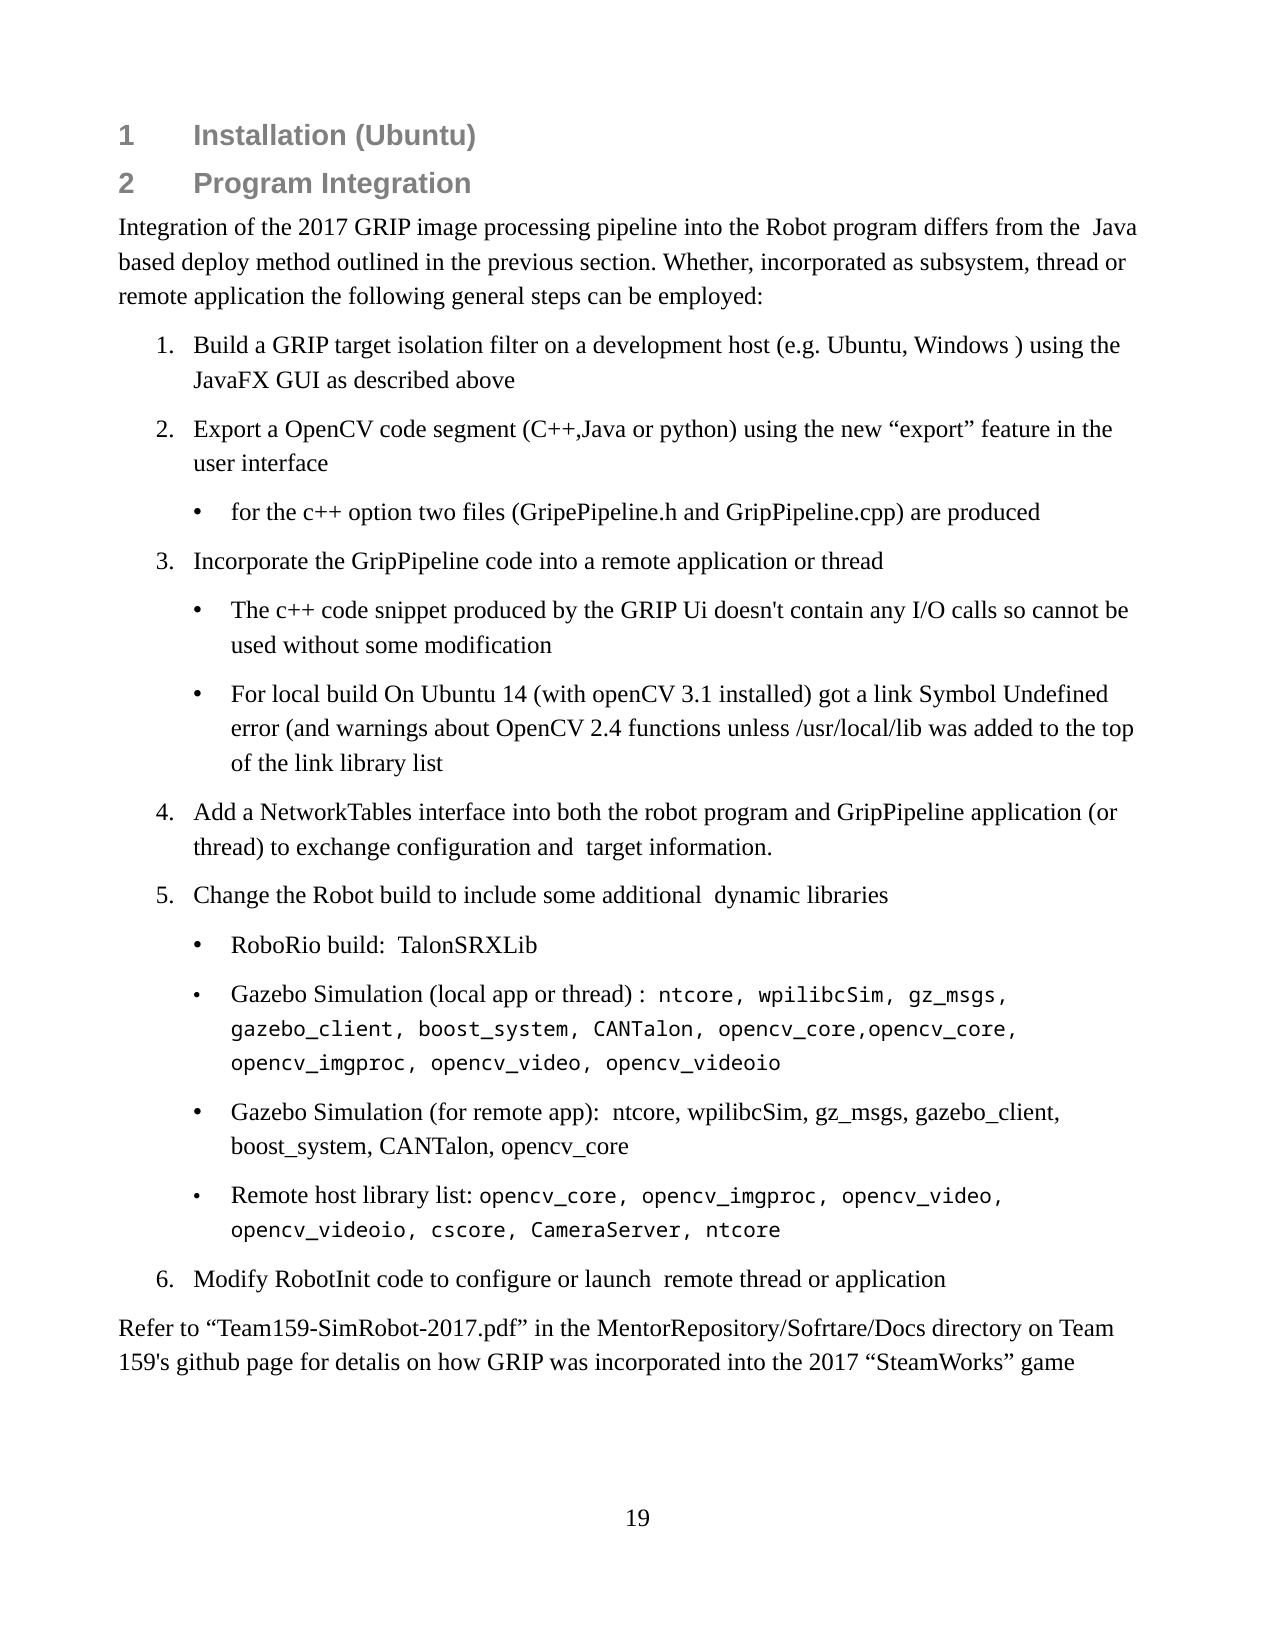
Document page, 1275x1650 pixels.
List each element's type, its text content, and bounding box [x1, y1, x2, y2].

list RoboRio build: TalonSRXLib [193, 930, 1157, 958]
list Build a GRIP target isolation filter on a development host (e.g. Ubuntu, Windows ) using the JavaFX GUI as described above [156, 330, 1157, 393]
subtitle Program Integration [118, 166, 1157, 200]
list Incorporate the GripPipeline code into a remote application or thread [156, 546, 1157, 575]
list Export a OpenCV code segment (C++,Java or python) using the new “export” feature in the user interface [156, 414, 1157, 477]
list Add a NetworkTables interface into both the robot program and GripPipeline application (or thread) to exchange configuration and target information. [156, 797, 1157, 860]
list Gazebo Simulation (local app or thread) : ntcore, wpilibcSim, gz_msgs, gazebo_client, boost_system, CANTalon, opencv_core,opencv_core, opencv_imgproc, opencv_video, opencv_videoio [193, 979, 1157, 1076]
list Gazebo Simulation (for remote app): ntcore, wpilibcSim, gz_msgs, gazebo_client, boost_system, CANTalon, opencv_core [193, 1097, 1157, 1160]
text Integration of the 2017 GRIP image processing pipeline into the Robot program differs from the Java based deploy method outlined in the previous section. Whether, incorporated as subsystem, thread or remote application the following general steps can be employed: [118, 212, 1157, 310]
text Refer to “Team159-SimRobot-2017.pdf” in the MentorRepository/Sofrtare/Docs directory on Team 159's github page for detalis on how GRIP was incorporated into the 2017 “SteamWorks” game [118, 1313, 1157, 1376]
list The c++ code snippet produced by the GRIP Ui doesn't contain any I/O calls so cannot be used without some modification [193, 596, 1157, 659]
list Remote host library list: opencv_core, opencv_imgproc, opencv_video, opencv_videoio, cscore, CameraServer, ntcore [193, 1180, 1157, 1244]
list Change the Robot build to include some additional dynamic libraries [156, 881, 1157, 909]
list For local build On Ubuntu 14 (with openCV 3.1 installed) got a link Symbol Undefined error (and warnings about OpenCV 2.4 functions unless /usr/local/lib was added to the top of the link library list [193, 679, 1157, 777]
subtitle Installation (Ubuntu) [118, 118, 1157, 152]
list for the c++ option two files (GripePipeline.h and GripPipeline.cpp) are produced [193, 497, 1157, 526]
list Modify RobotInit code to configure or launch remote thread or application [156, 1264, 1157, 1293]
